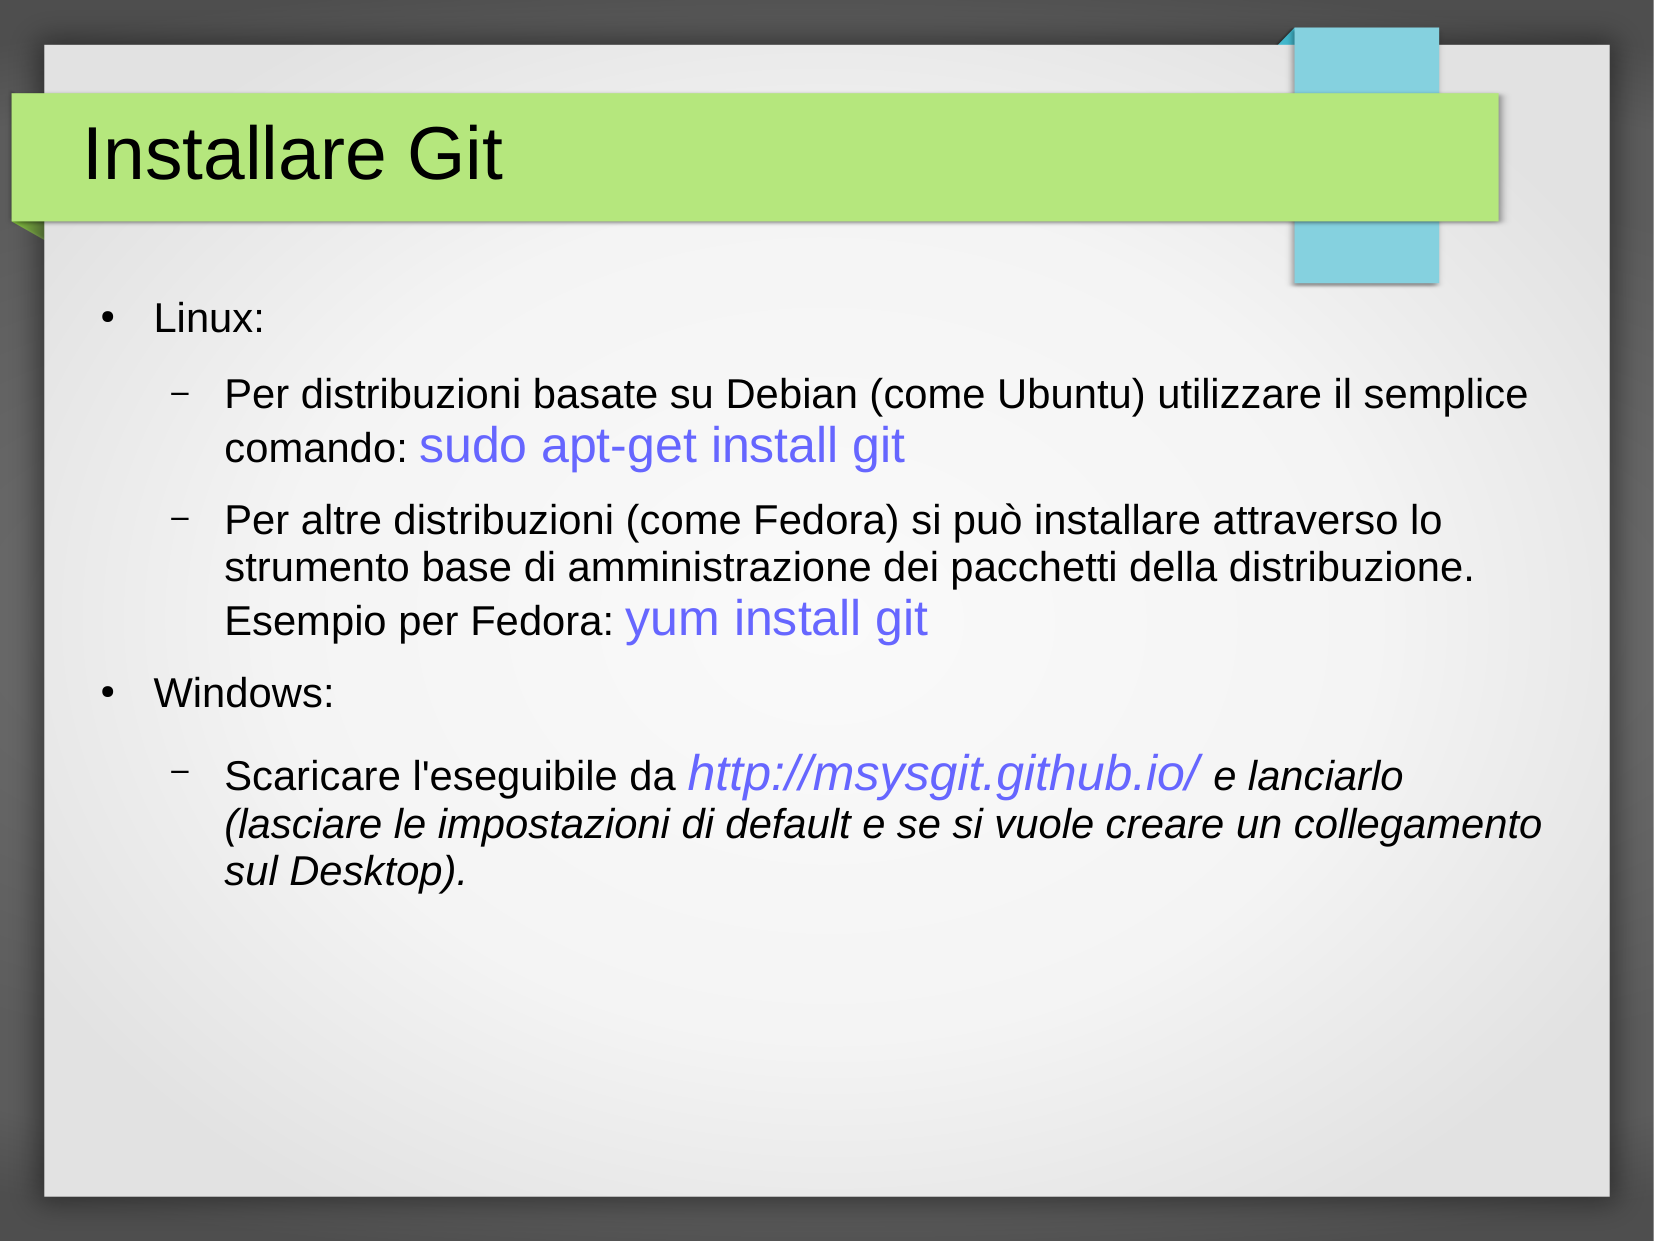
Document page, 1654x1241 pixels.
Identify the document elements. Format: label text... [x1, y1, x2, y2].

list Linux: Per distribuzioni basate su Debian (come Ubuntu) utilizzare il semplice comando: sudo apt-get install git Per altre distribuzioni (come Fedora) si può installare attraverso lo strumento base di amministrazione dei pacchetti della distribuzione. Esempio per Fedora: yum install git Windows: Scaricare l'eseguibile da http://msysgit.github.io/ e lanciarlo (lasciare le impostazioni di default e se si vuole creare un collegamento sul Desktop). [82, 295, 1571, 1015]
picture [0, 0, 1654, 1241]
title Installare Git [82, 94, 1264, 213]
